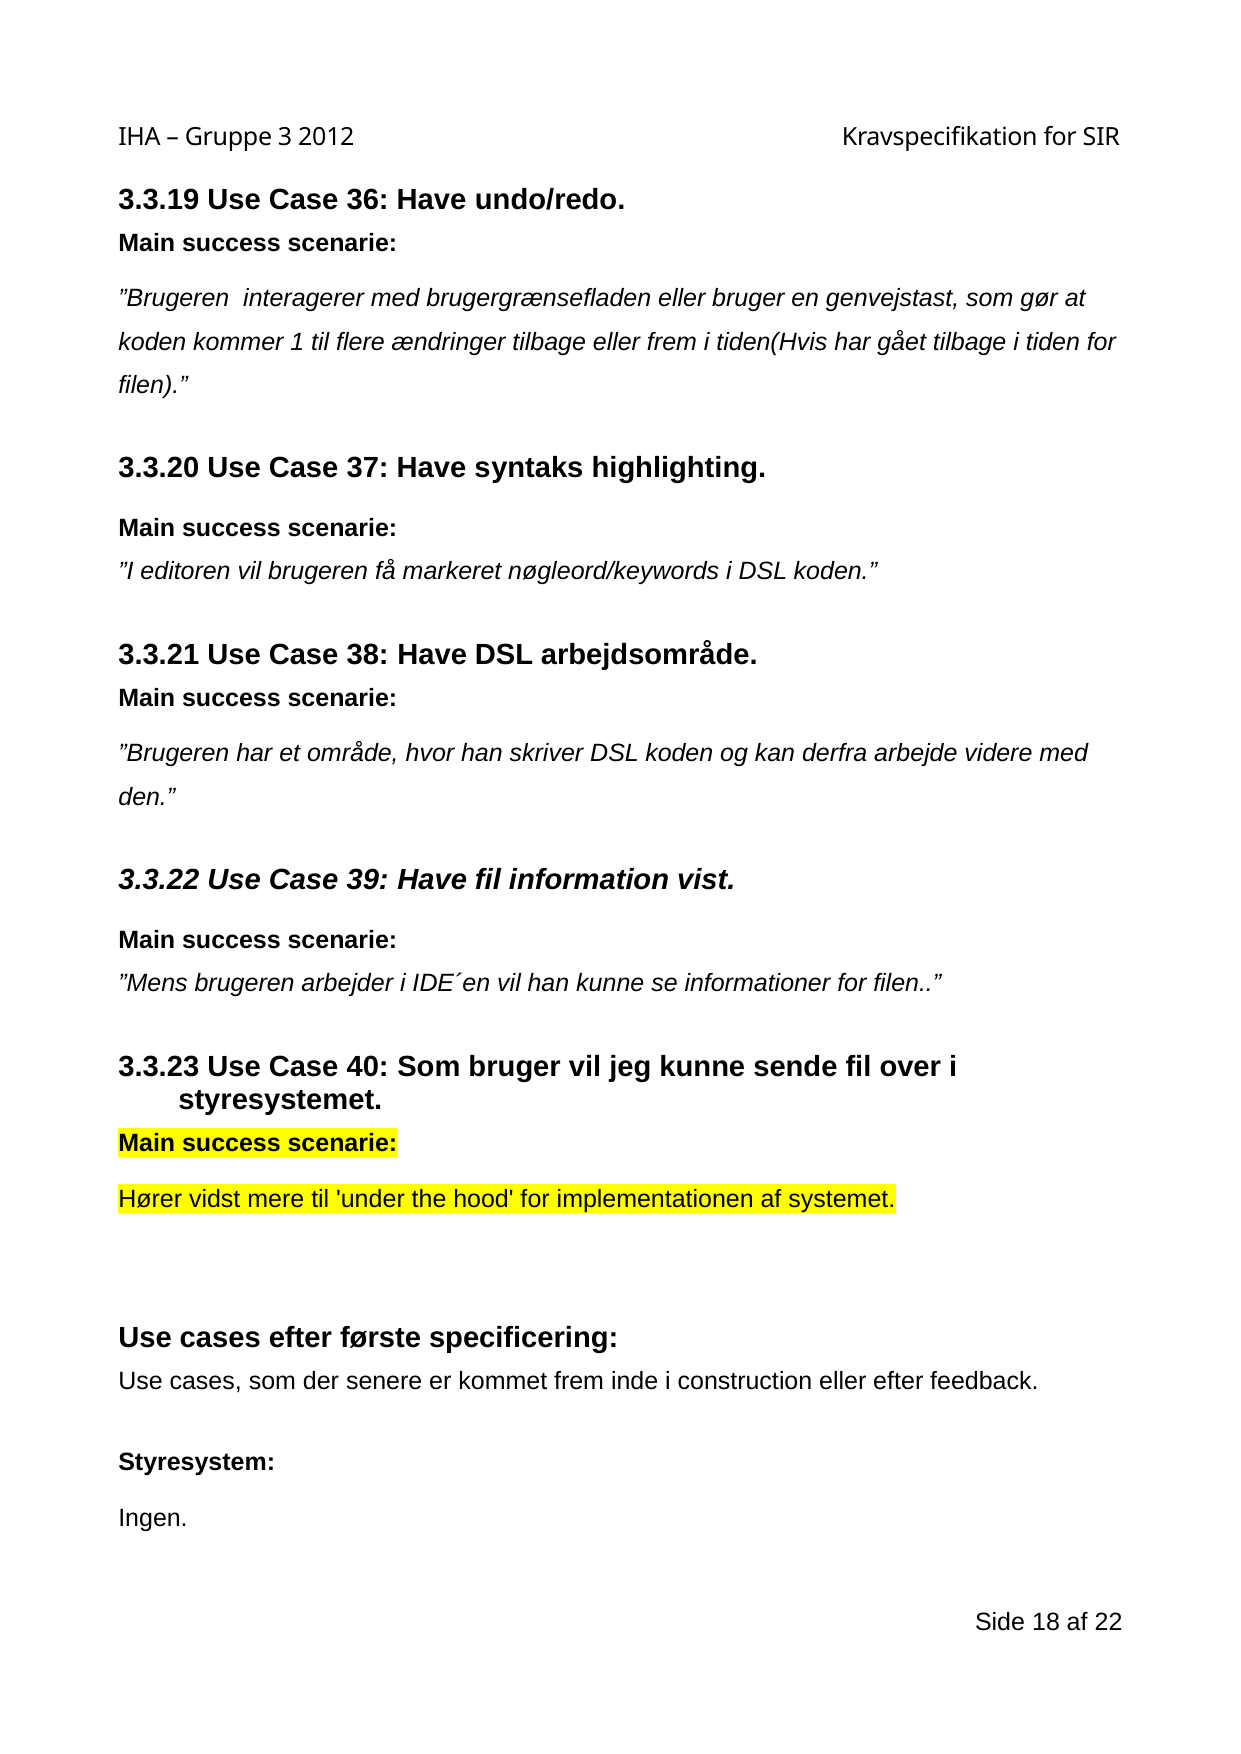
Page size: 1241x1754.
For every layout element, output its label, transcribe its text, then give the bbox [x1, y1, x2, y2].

text ”Brugeren interagerer med brugergrænsefladen eller bruger en genvejstast, som gør at koden kommer 1 til flere ændringer tilbage eller frem i tiden(Hvis har gået tilbage i tiden for filen).” [118, 283, 1122, 398]
text ”Mens brugeren arbejder i IDE´en vil han kunne se informationer for filen..” [118, 968, 1122, 997]
text Main success scenarie: [118, 513, 1122, 542]
subtitle Use cases efter første specificering: [118, 1320, 1122, 1354]
subtitle 3.3.22 Use Case 39: Have fil information vist. [118, 862, 1122, 896]
subtitle 3.3.19 Use Case 36: Have undo/redo. [118, 182, 1122, 215]
subtitle 3.3.23 Use Case 40: Som bruger vil jeg kunne sende fil over i styresystemet. [118, 1049, 1122, 1116]
text Main success scenarie: [118, 1128, 1122, 1157]
text Ingen. [118, 1502, 1122, 1531]
text Hører vidst mere til 'under the hood' for implementationen af systemet. [118, 1184, 1122, 1213]
subtitle 3.3.20 Use Case 37: Have syntaks highlighting. [118, 450, 1122, 484]
subtitle Styresystem: [118, 1447, 1122, 1476]
text Main success scenarie: [118, 925, 1122, 954]
text Use cases, som der senere er kommet frem inde i construction eller efter feedback. [118, 1366, 1122, 1395]
text ”I editoren vil brugeren få markeret nøgleord/keywords i DSL koden.” [118, 556, 1122, 585]
text Main success scenarie: [118, 228, 1122, 256]
text Main success scenarie: [118, 683, 1122, 712]
subtitle 3.3.21 Use Case 38: Have DSL arbejdsområde. [118, 637, 1122, 670]
text ”Brugeren har et område, hvor han skriver DSL koden og kan derfra arbejde videre med den.” [118, 738, 1122, 810]
